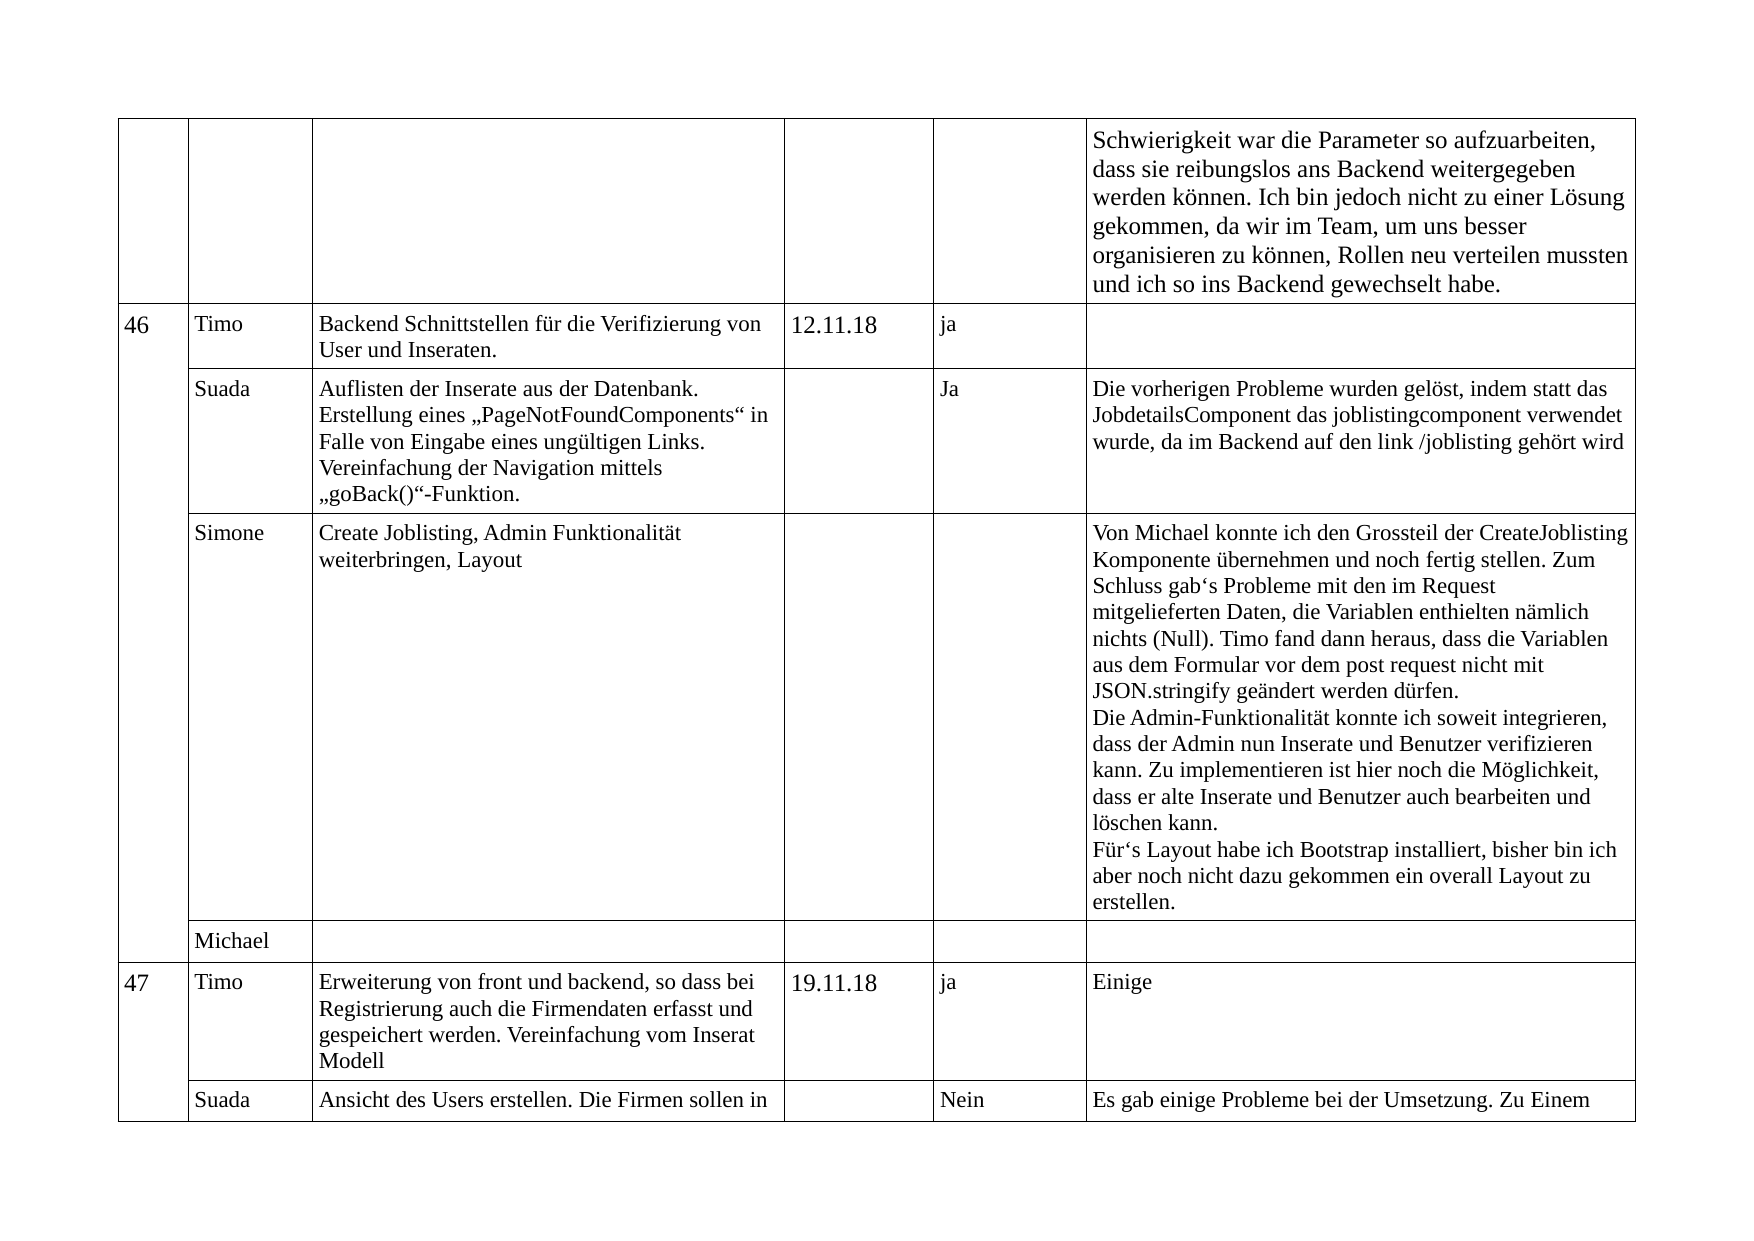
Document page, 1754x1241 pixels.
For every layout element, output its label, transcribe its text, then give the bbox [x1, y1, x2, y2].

table_cell [119, 119, 188, 303]
table_cell Einige [1087, 963, 1635, 1079]
table_cell [313, 119, 784, 303]
table_cell Erweiterung von front und backend, so dass bei Registrierung auch die Firmendaten erfasst und gespeichert werden. Vereinfachung vom Inserat Modell [313, 963, 784, 1079]
table_cell ja [934, 304, 1086, 368]
table_cell Suada [189, 1081, 312, 1121]
table_cell 19.11.18 [785, 963, 933, 1079]
table_cell Die vorherigen Probleme wurden gelöst, indem statt das JobdetailsComponent das joblistingcomponent verwendet wurde, da im Backend auf den link /joblisting gehört wird [1087, 369, 1635, 513]
table_cell [785, 369, 933, 513]
table_cell [189, 119, 312, 303]
table_cell [934, 119, 1086, 303]
table_cell [785, 1081, 933, 1121]
table_cell Auflisten der Inserate aus der Datenbank. Erstellung eines „PageNotFoundComponents“ in Falle von Eingabe eines ungültigen Links. Vereinfachung der Navigation mittels „goBack()“-Funktion. [313, 369, 784, 513]
table_cell ja [934, 963, 1086, 1079]
table_cell Ja [934, 369, 1086, 513]
table_cell Simone [189, 514, 312, 920]
table_cell Nein [934, 1081, 1086, 1121]
table_cell Michael [189, 921, 312, 962]
table_cell Timo [189, 963, 312, 1079]
table_cell Timo [189, 304, 312, 368]
table_cell Schwierigkeit war die Parameter so aufzuarbeiten, dass sie reibungslos ans Backend weitergegeben werden können. Ich bin jedoch nicht zu einer Lösung gekommen, da wir im Team, um uns besser organisieren zu können, Rollen neu verteilen mussten und ich so ins Backend gewechselt habe. [1087, 119, 1635, 303]
table_cell Create Joblisting, Admin Funktionalität weiterbringen, Layout [313, 514, 784, 920]
table_cell Es gab einige Probleme bei der Umsetzung. Zu Einem [1087, 1081, 1635, 1121]
table_cell Backend Schnittstellen für die Verifizierung von User und Inseraten. [313, 304, 784, 368]
table_cell [785, 921, 933, 962]
table_cell 46 [119, 304, 188, 962]
table_cell [785, 119, 933, 303]
table_cell [1087, 921, 1635, 962]
table_cell Suada [189, 369, 312, 513]
table_cell [1087, 304, 1635, 368]
table_cell [934, 921, 1086, 962]
table_cell Von Michael konnte ich den Grossteil der CreateJoblisting Komponente übernehmen und noch fertig stellen. Zum Schluss gab‘s Probleme mit den im Request mitgelieferten Daten, die Variablen enthielten nämlich nichts (Null). Timo fand dann heraus, dass die Variablen aus dem Formular vor dem post request nicht mit JSON.stringify geändert werden dürfen. Die Admin-Funktionalität konnte ich soweit integrieren, dass der Admin nun Inserate und Benutzer verifizieren kann. Zu implementieren ist hier noch die Möglichkeit, dass er alte Inserate und Benutzer auch bearbeiten und löschen kann. Für‘s Layout habe ich Bootstrap installiert, bisher bin ich aber noch nicht dazu gekommen ein overall Layout zu erstellen. [1087, 514, 1635, 920]
table_cell [934, 514, 1086, 920]
table_cell [313, 921, 784, 962]
table_cell 12.11.18 [785, 304, 933, 368]
table_cell Ansicht des Users erstellen. Die Firmen sollen in [313, 1081, 784, 1121]
table_cell [785, 514, 933, 920]
table_cell 47 [119, 963, 188, 1121]
